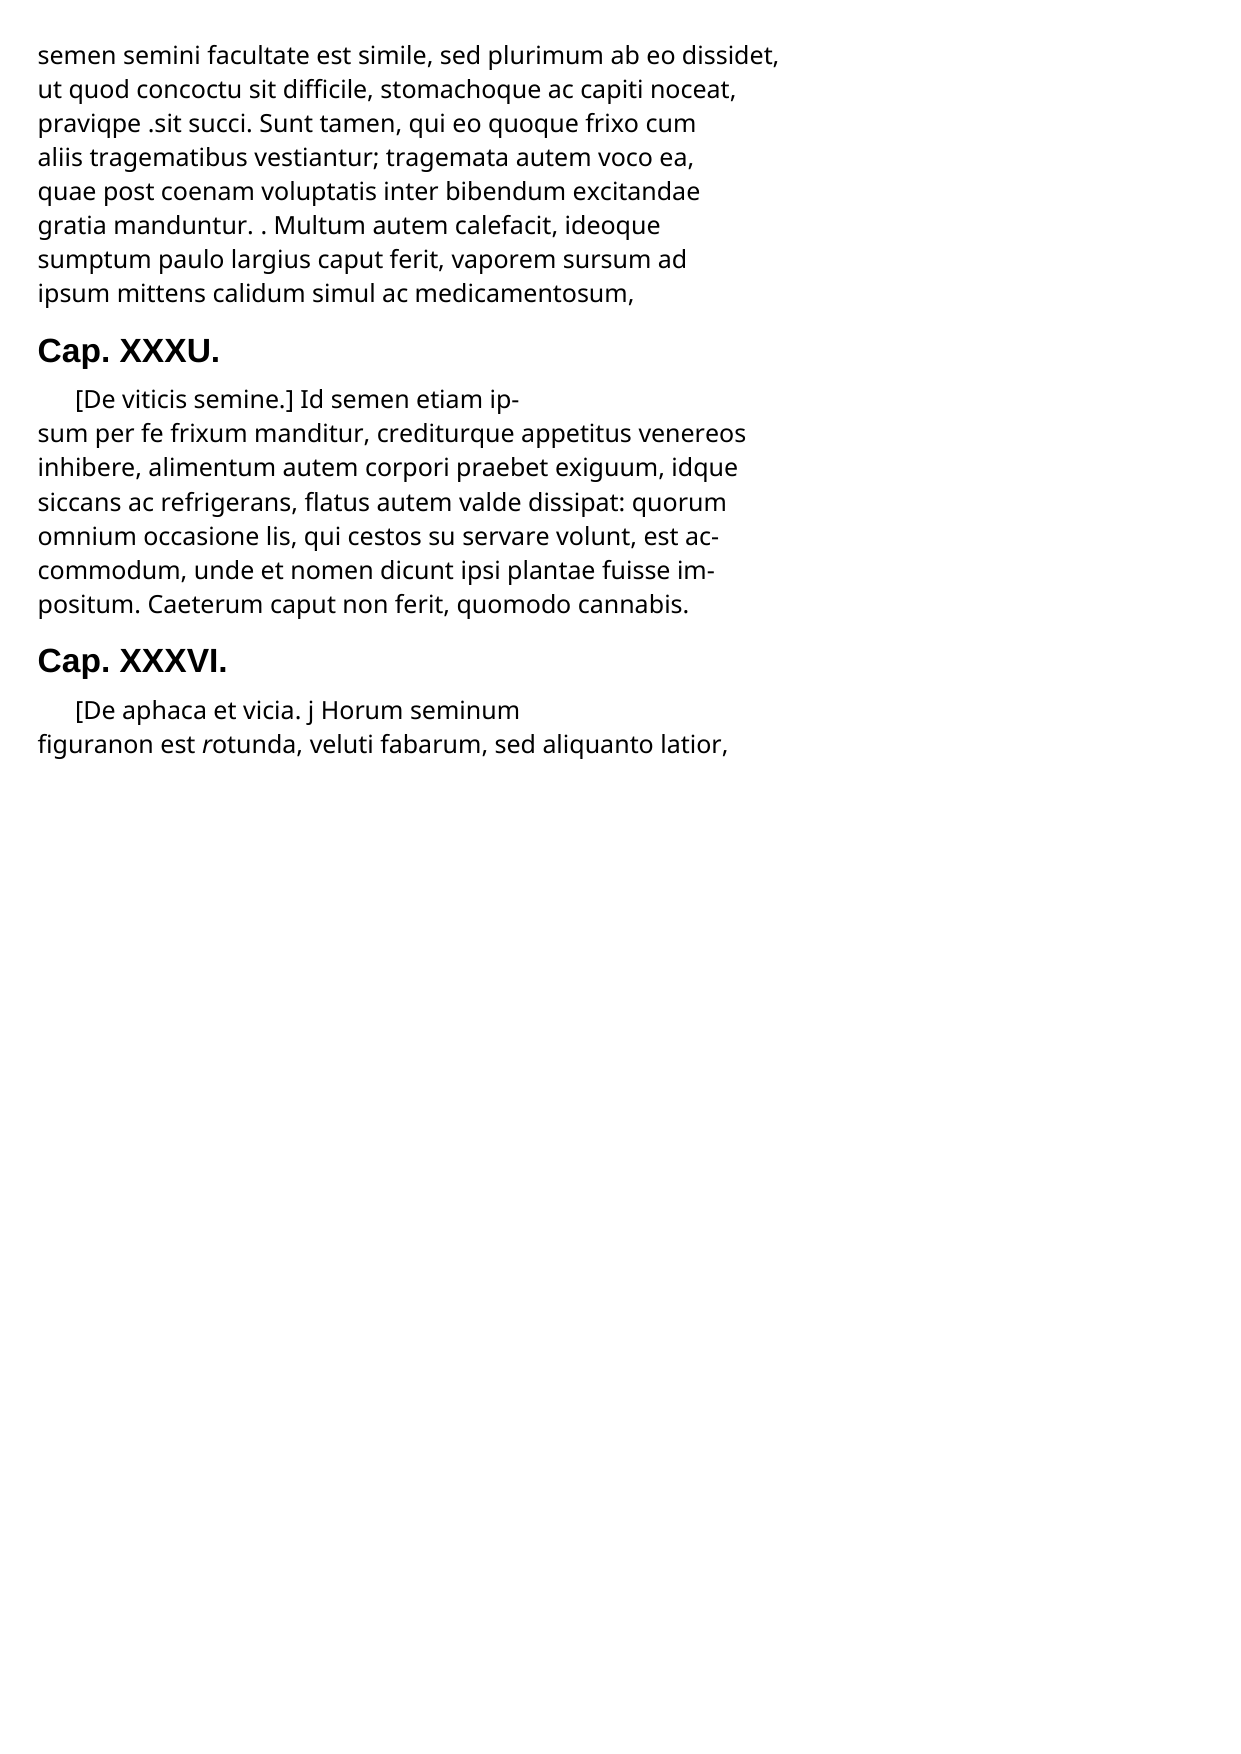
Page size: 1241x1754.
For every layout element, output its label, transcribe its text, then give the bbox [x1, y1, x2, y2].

text [De aphaca et vicia. j Horum seminum figuranon est rotunda, veluti fabarum, sed aliquanto latior, [37, 692, 1203, 761]
text semen semini facultate est simile, sed plurimum ab eo dissidet, ut quod concoctu sit difficile, stomachoque ac capiti noceat, praviqpe .sit succi. Sunt tamen, qui eo quoque frixo cum aliis tragematibus vestiantur; tragemata autem voco ea, quae post coenam voluptatis inter bibendum excitandae gratia manduntur. . Multum autem calefacit, ideoque sumptum paulo largius caput ferit, vaporem sursum ad ipsum mittens calidum simul ac medicamentosum, [37, 37, 1203, 310]
text [De viticis semine.] Id semen etiam ip- sum per fe frixum manditur, crediturque appetitus venereos inhibere, alimentum autem corpori praebet exiguum, idque siccans ac refrigerans, flatus autem valde dissipat: quorum omnium occasione lis, qui cestos su servare volunt, est ac- commodum, unde et nomen dicunt ipsi plantae fuisse im- positum. Caeterum caput non ferit, quomodo cannabis. [37, 382, 1203, 620]
subtitle Cap. XXXU. [37, 331, 1203, 369]
subtitle Cap. XXXVI. [37, 641, 1203, 680]
